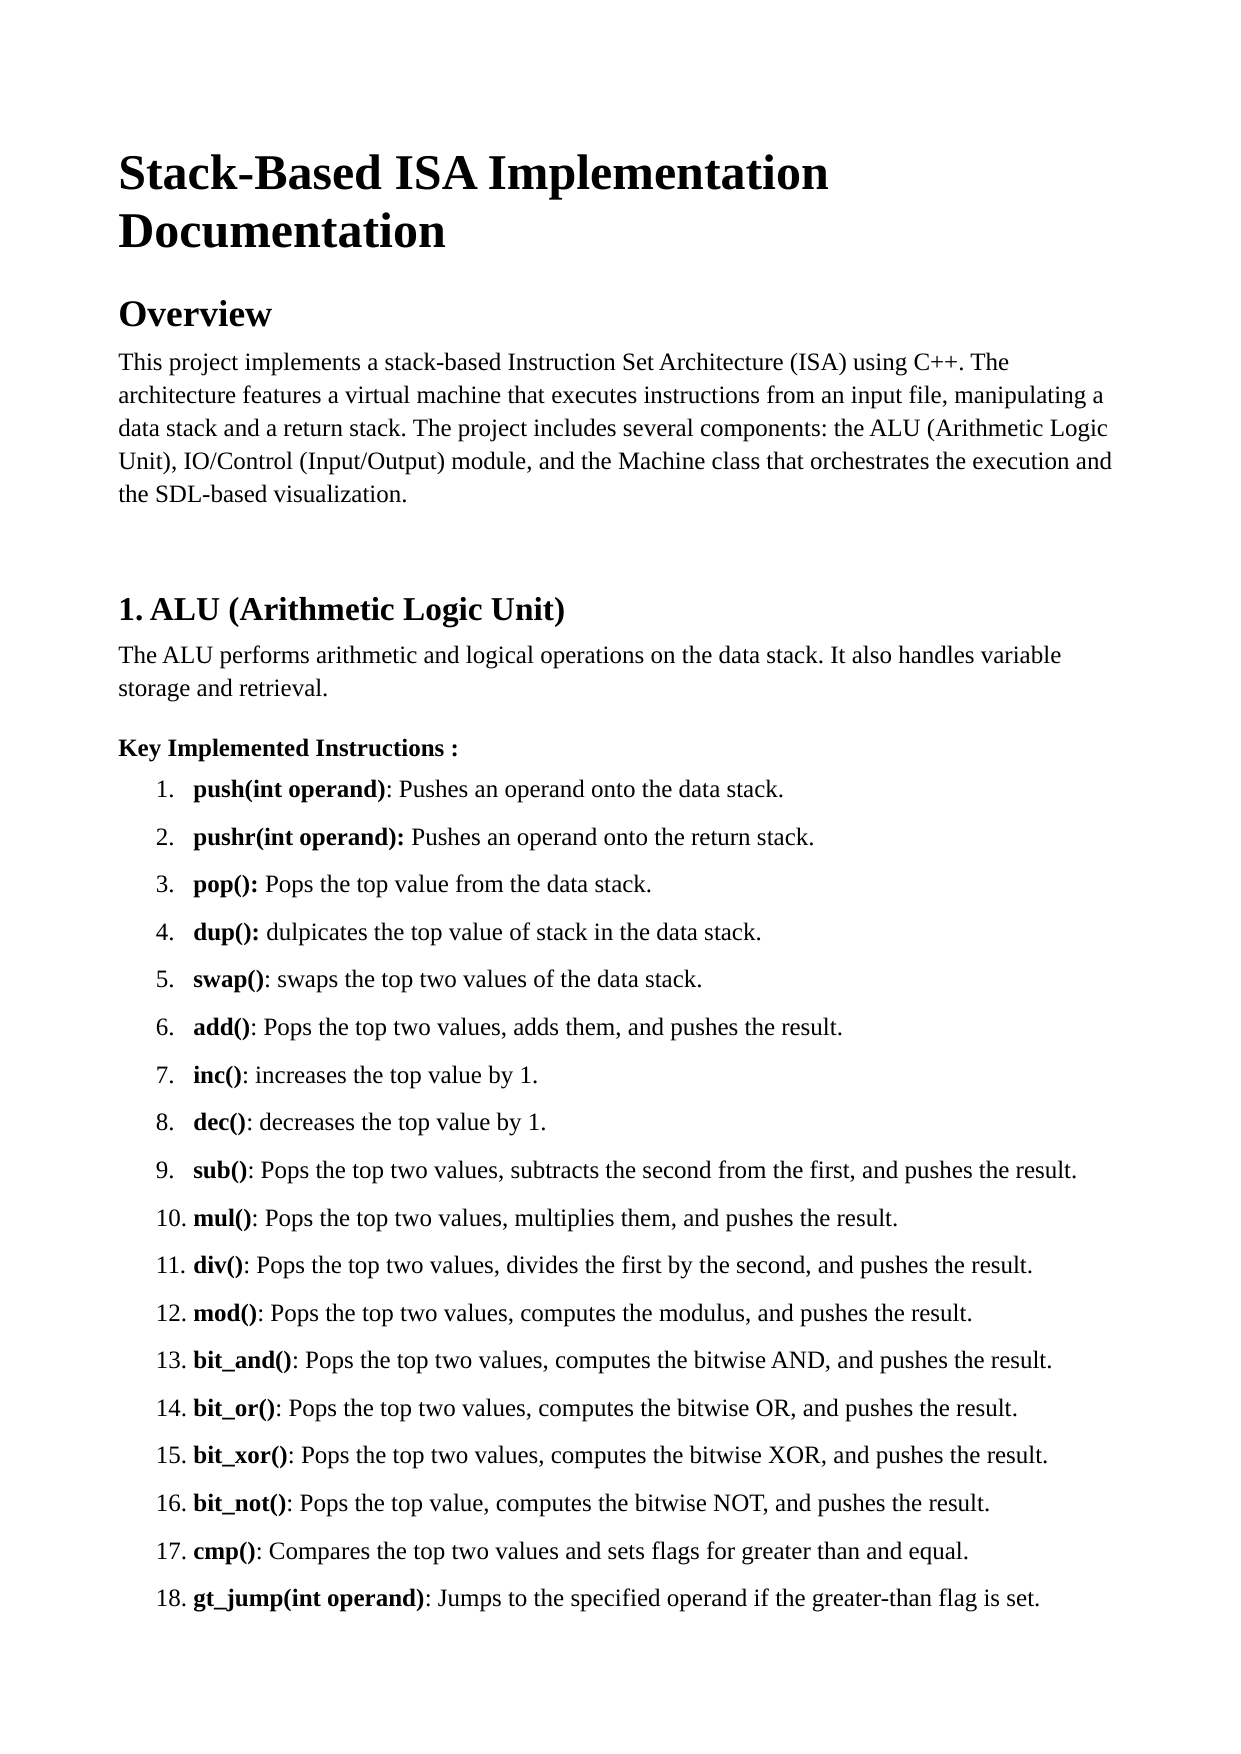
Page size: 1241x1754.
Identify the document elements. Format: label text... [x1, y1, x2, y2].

subtitle Overview [118, 291, 1122, 334]
text The ALU performs arithmetic and logical operations on the data stack. It also handles variable storage and retrieval. [118, 640, 1122, 702]
list mod(): Pops the top two values, computes the modulus, and pushes the result. [156, 1298, 1122, 1327]
list inc(): increases the top value by 1. [156, 1060, 1122, 1088]
list bit_and(): Pops the top two values, computes the bitwise AND, and pushes the result. [156, 1345, 1122, 1374]
list dup(): dulpicates the top value of stack in the data stack. [156, 917, 1122, 946]
text This project implements a stack-based Instruction Set Architecture (ISA) using C++. The architecture features a virtual machine that executes instructions from an input file, manipulating a data stack and a return stack. The project includes several components: the ALU (Arithmetic Logic Unit), IO/Control (Input/Output) module, and the Machine class that orchestrates the execution and the SDL-based visualization. [118, 347, 1122, 508]
list swap(): swaps the top two values of the data stack. [156, 964, 1122, 993]
list dec(): decreases the top value by 1. [156, 1107, 1122, 1136]
list gt_jump(int operand): Jumps to the specified operand if the greater-than flag is set. [156, 1583, 1122, 1612]
list bit_not(): Pops the top value, computes the bitwise NOT, and pushes the result. [156, 1488, 1122, 1517]
list push(int operand): Pushes an operand onto the data stack. [156, 774, 1122, 803]
list add(): Pops the top two values, adds them, and pushes the result. [156, 1012, 1122, 1041]
list bit_xor(): Pops the top two values, computes the bitwise XOR, and pushes the result. [156, 1441, 1122, 1469]
subtitle 1. ALU (Arithmetic Logic Unit) [118, 589, 1122, 627]
list pop(): Pops the top value from the data stack. [156, 869, 1122, 898]
list pushr(int operand): Pushes an operand onto the return stack. [156, 822, 1122, 851]
subtitle Stack-Based ISA Implementation Documentation [118, 143, 1122, 258]
list div(): Pops the top two values, divides the first by the second, and pushes the result. [156, 1250, 1122, 1279]
list mul(): Pops the top two values, multiplies them, and pushes the result. [156, 1203, 1122, 1231]
list bit_or(): Pops the top two values, computes the bitwise OR, and pushes the result. [156, 1393, 1122, 1422]
subtitle Key Implemented Instructions : [118, 733, 1122, 762]
list sub(): Pops the top two values, subtracts the second from the first, and pushes the result. [156, 1155, 1122, 1184]
list cmp(): Compares the top two values and sets flags for greater than and equal. [156, 1536, 1122, 1564]
